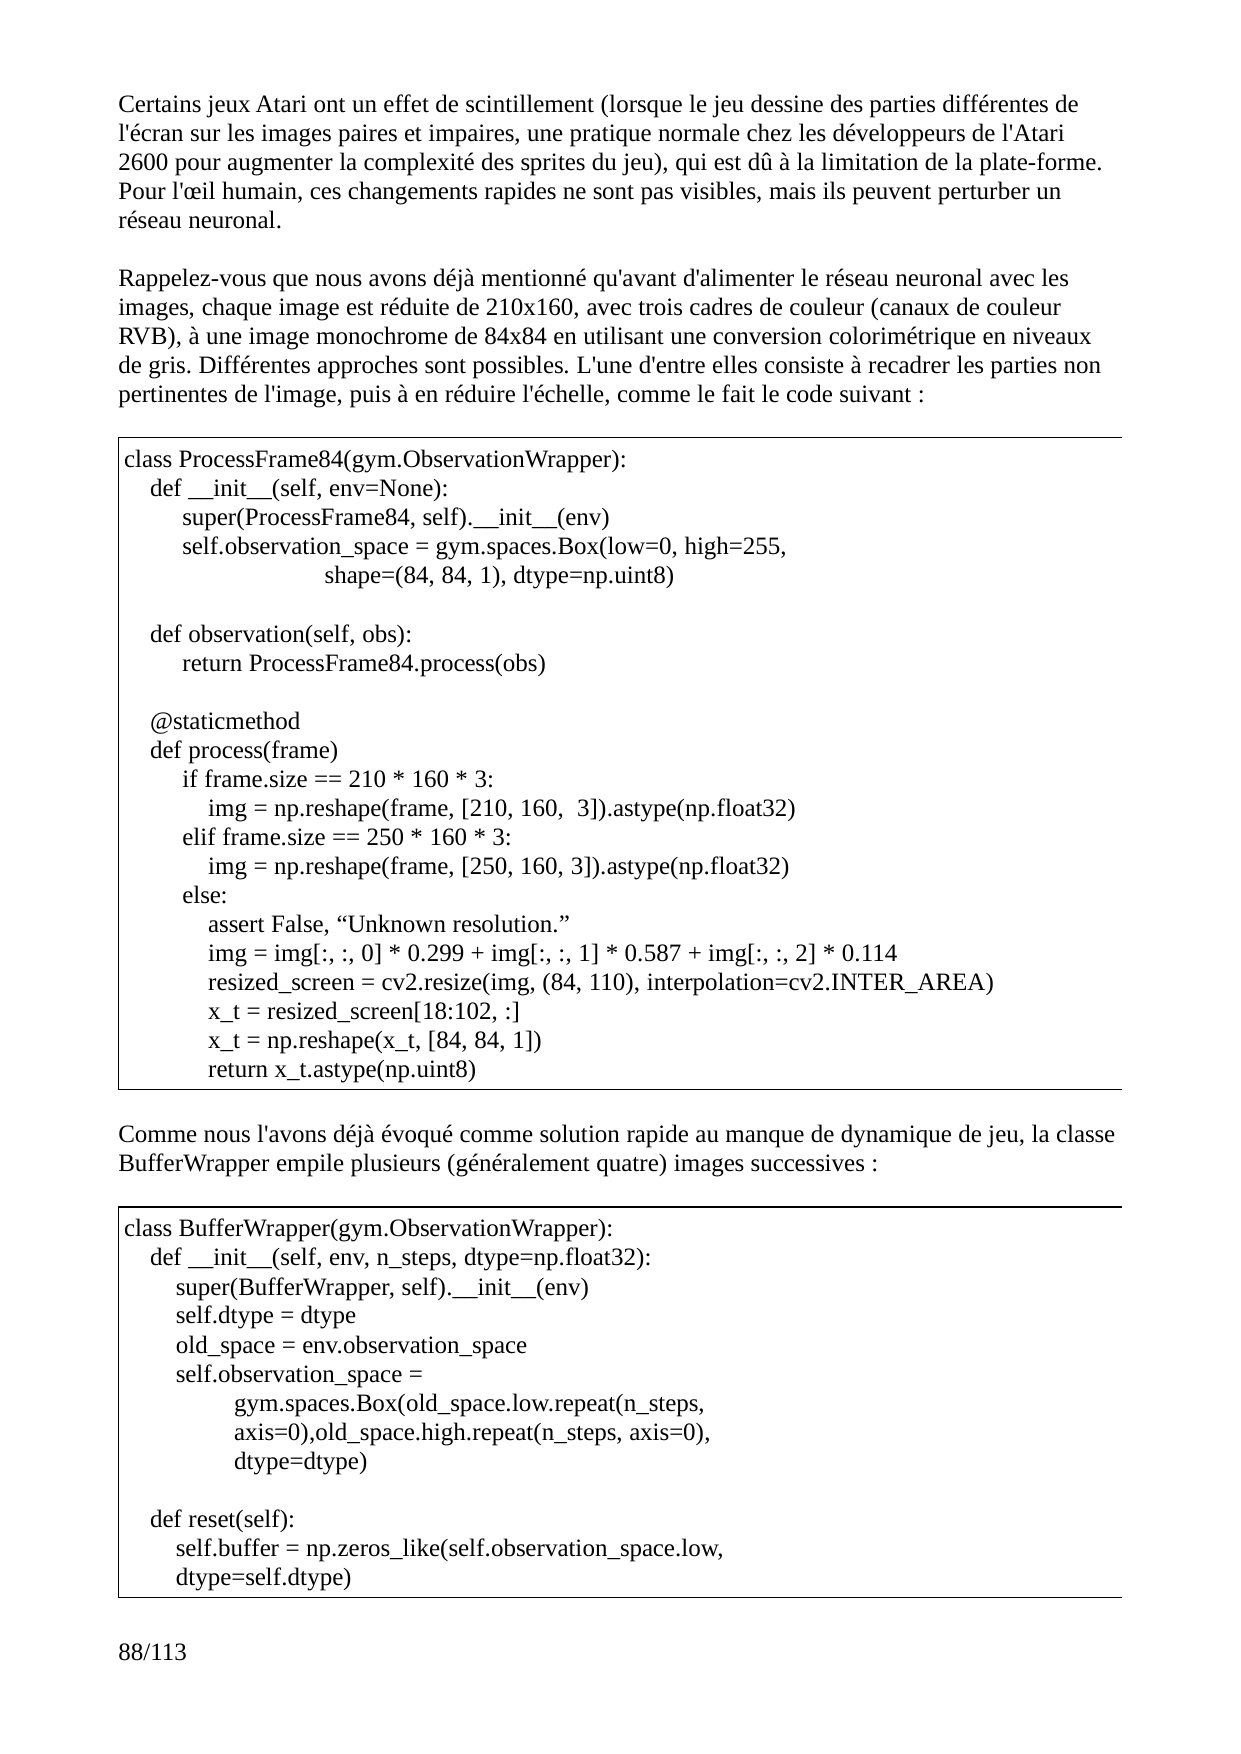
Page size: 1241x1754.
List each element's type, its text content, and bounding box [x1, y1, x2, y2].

table_header class ProcessFrame84(gym.ObservationWrapper): def __init__(self, env=None): super(ProcessFrame84, self).__init__(env) self.observation_space = gym.spaces.Box(low=0, high=255, shape=(84, 84, 1), dtype=np.uint8) def observation(self, obs): return ProcessFrame84.process(obs) @staticmethod def process(frame) if frame.size == 210 * 160 * 3: img = np.reshape(frame, [210, 160, 3]).astype(np.float32) elif frame.size == 250 * 160 * 3: img = np.reshape(frame, [250, 160, 3]).astype(np.float32) else: assert False, “Unknown resolution.” img = img[:, :, 0] * 0.299 + img[:, :, 1] * 0.587 + img[:, :, 2] * 0.114 resized_screen = cv2.resize(img, (84, 110), interpolation=cv2.INTER_AREA) x_t = resized_screen[18:102, :] x_t = np.reshape(x_t, [84, 84, 1]) return x_t.astype(np.uint8) [119, 438, 1122, 1089]
text Certains jeux Atari ont un effet de scintillement (lorsque le jeu dessine des parties différentes de l'écran sur les images paires et impaires, une pratique normale chez les développeurs de l'Atari 2600 pour augmenter la complexité des sprites du jeu), qui est dû à la limitation de la plate-forme. Pour l'œil humain, ces changements rapides ne sont pas visibles, mais ils peuvent perturber un réseau neuronal. [118, 88, 1122, 234]
text Comme nous l'avons déjà évoqué comme solution rapide au manque de dynamique de jeu, la classe BufferWrapper empile plusieurs (généralement quatre) images successives : [118, 1119, 1122, 1177]
text Rappelez-vous que nous avons déjà mentionné qu'avant d'alimenter le réseau neuronal avec les images, chaque image est réduite de 210x160, avec trois cadres de couleur (canaux de couleur RVB), à une image monochrome de 84x84 en utilisant une conversion colorimétrique en niveaux de gris. Différentes approches sont possibles. L'une d'entre elles consiste à recadrer les parties non pertinentes de l'image, puis à en réduire l'échelle, comme le fait le code suivant : [118, 263, 1122, 408]
table_header class BufferWrapper(gym.ObservationWrapper): def __init__(self, env, n_steps, dtype=np.float32): super(BufferWrapper, self).__init__(env) self.dtype = dtype old_space = env.observation_space self.observation_space = gym.spaces.Box(old_space.low.repeat(n_steps, axis=0),old_space.high.repeat(n_steps, axis=0), dtype=dtype) def reset(self): self.buffer = np.zeros_like(self.observation_space.low, dtype=self.dtype) [119, 1208, 1122, 1597]
